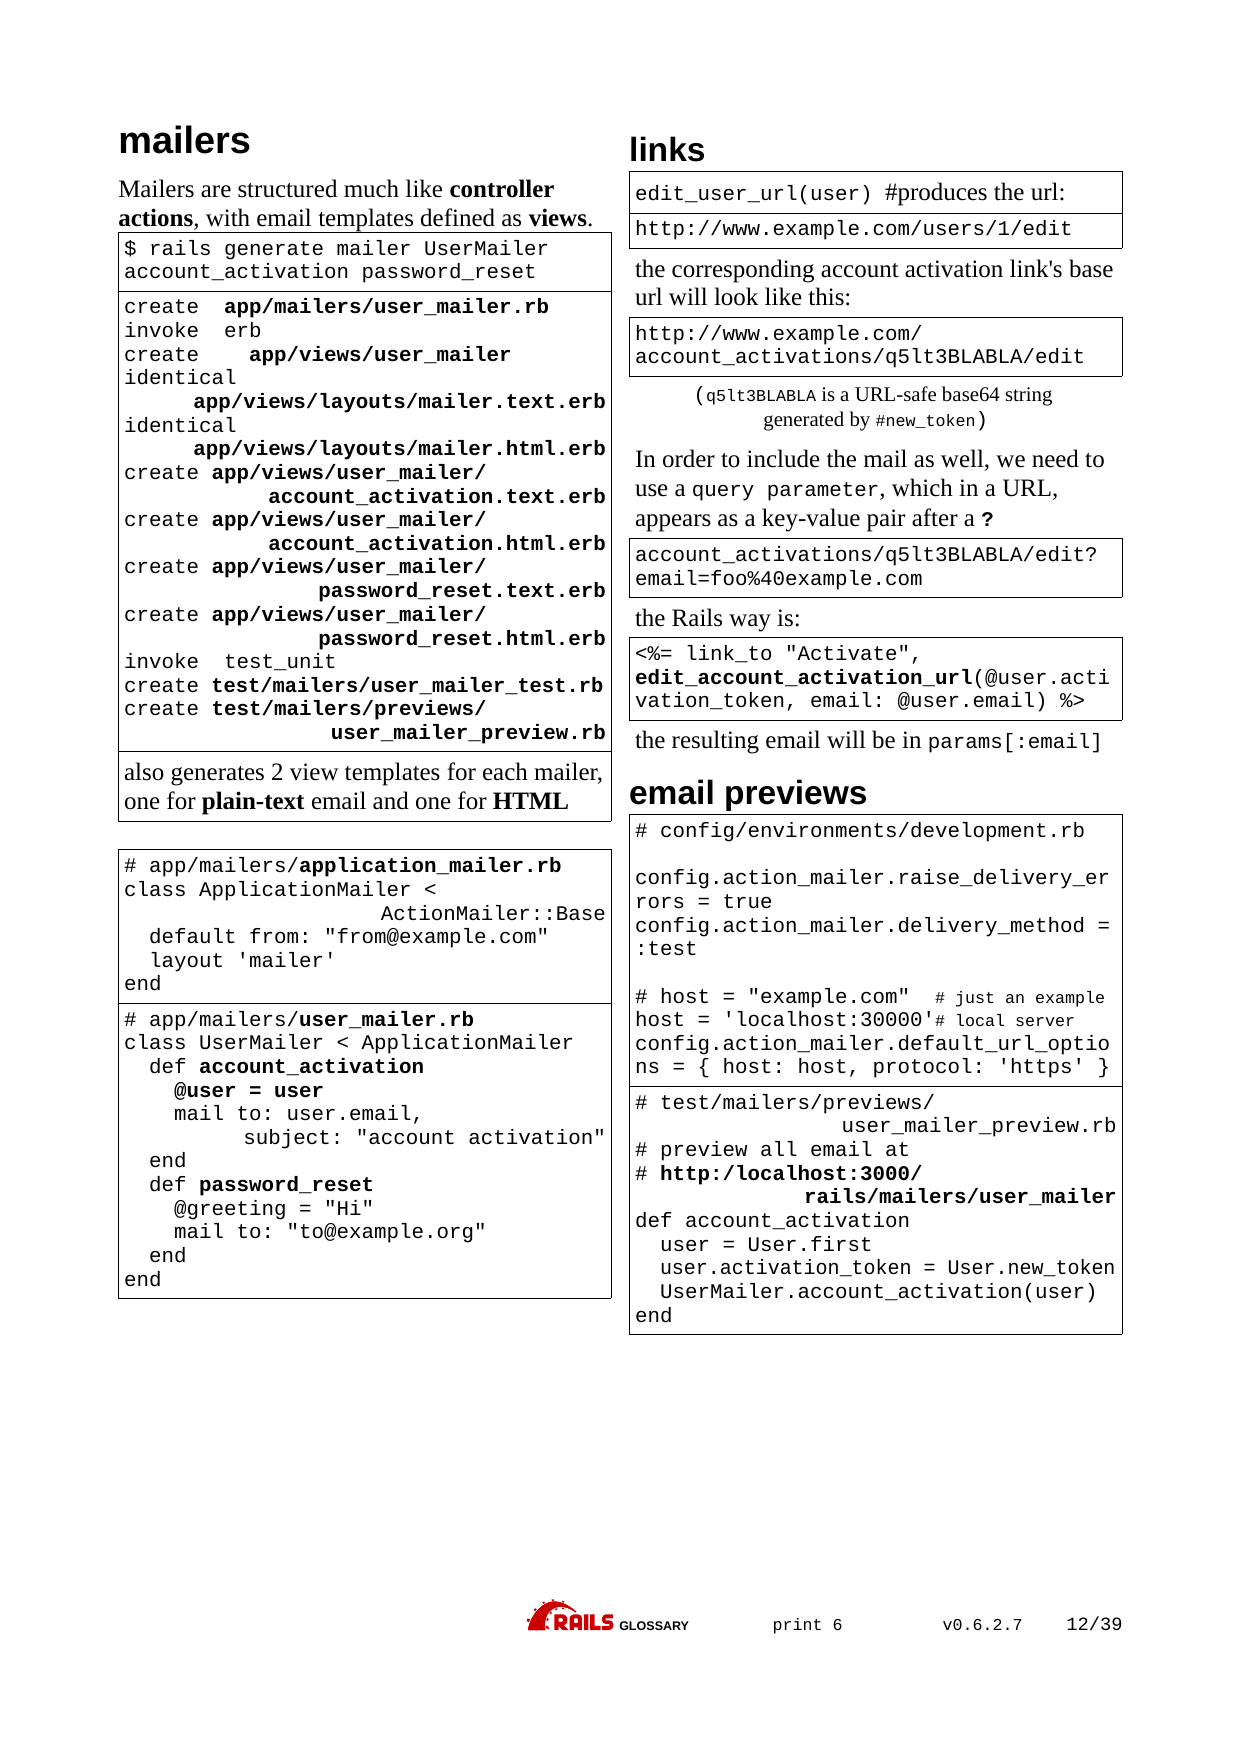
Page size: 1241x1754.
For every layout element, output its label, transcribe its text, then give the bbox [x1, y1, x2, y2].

table_cell http://www.example.com/users/1/edit [630, 214, 1122, 248]
table_cell <%= link_to "Activate", edit_account_activation_url(@user.activation_token, email: @user.email) %> [630, 638, 1122, 720]
subtitle email previews [629, 773, 1122, 811]
subtitle links [629, 130, 1122, 168]
table_cell account_activations/q5lt3BLABLA/edit?email=foo%40example.com [630, 539, 1122, 597]
table_cell the Rails way is: [629, 598, 1122, 637]
table_cell http://www.example.com/account_activations/q5lt3BLABLA/edit [630, 318, 1122, 376]
table_cell # app/mailers/user_mailer.rb class UserMailer < ApplicationMailer def account_activation @user = user mail to: user.email, subject: "account activation" end def password_reset @greeting = "Hi" mail to: "to@example.org" end end [119, 1004, 611, 1298]
table_cell the resulting email will be in params[:email] [629, 721, 1122, 761]
table_cell create app/mailers/user_mailer.rb invoke erb create app/views/user_mailer identical app/views/layouts/mailer.text.erb identical app/views/layouts/mailer.html.erb create app/views/user_mailer/ account_activation.text.erb create app/views/user_mailer/ account_activation.html.erb create app/views/user_mailer/ password_reset.text.erb create app/views/user_mailer/ password_reset.html.erb invoke test_unit create test/mailers/user_mailer_test.rb create test/mailers/previews/ user_mailer_preview.rb [119, 292, 611, 751]
text Mailers are structured much like controller actions, with email templates defined as views. [118, 174, 611, 232]
table_cell also generates 2 view templates for each mailer, one for plain-text email and one for HTML [119, 752, 611, 821]
table_header edit_user_url(user) #produces the url: [630, 172, 1122, 213]
table_cell # test/mailers/previews/ user_mailer_preview.rb # preview all email at # http:/localhost:3000/ rails/mailers/user_mailer def account_activation user = User.first user.activation_token = User.new_token UserMailer.account_activation(user) end [630, 1087, 1122, 1334]
table_header # config/environments/development.rb config.action_mailer.raise_delivery_errors = true config.action_mailer.delivery_method = :test # host = "example.com" # just an example host = 'localhost:30000'# local server config.action_mailer.default_url_options = { host: host, protocol: 'https' } [630, 815, 1122, 1086]
subtitle mailers [118, 118, 611, 162]
table_cell In order to include the mail as well, we need to use a query parameter, which in a URL, appears as a key-value pair after a ? [629, 439, 1122, 538]
table_cell (q5lt3BLABLA is a URL-safe base64 string generated by #new_token) [629, 377, 1122, 439]
table_header $ rails generate mailer UserMailer account_activation password_reset [119, 233, 611, 291]
table_header # app/mailers/application_mailer.rb class ApplicationMailer < ActionMailer::Base default from: "from@example.com" layout 'mailer' end [119, 850, 611, 1003]
table_cell the corresponding account activation link's base url will look like this: [629, 249, 1122, 317]
